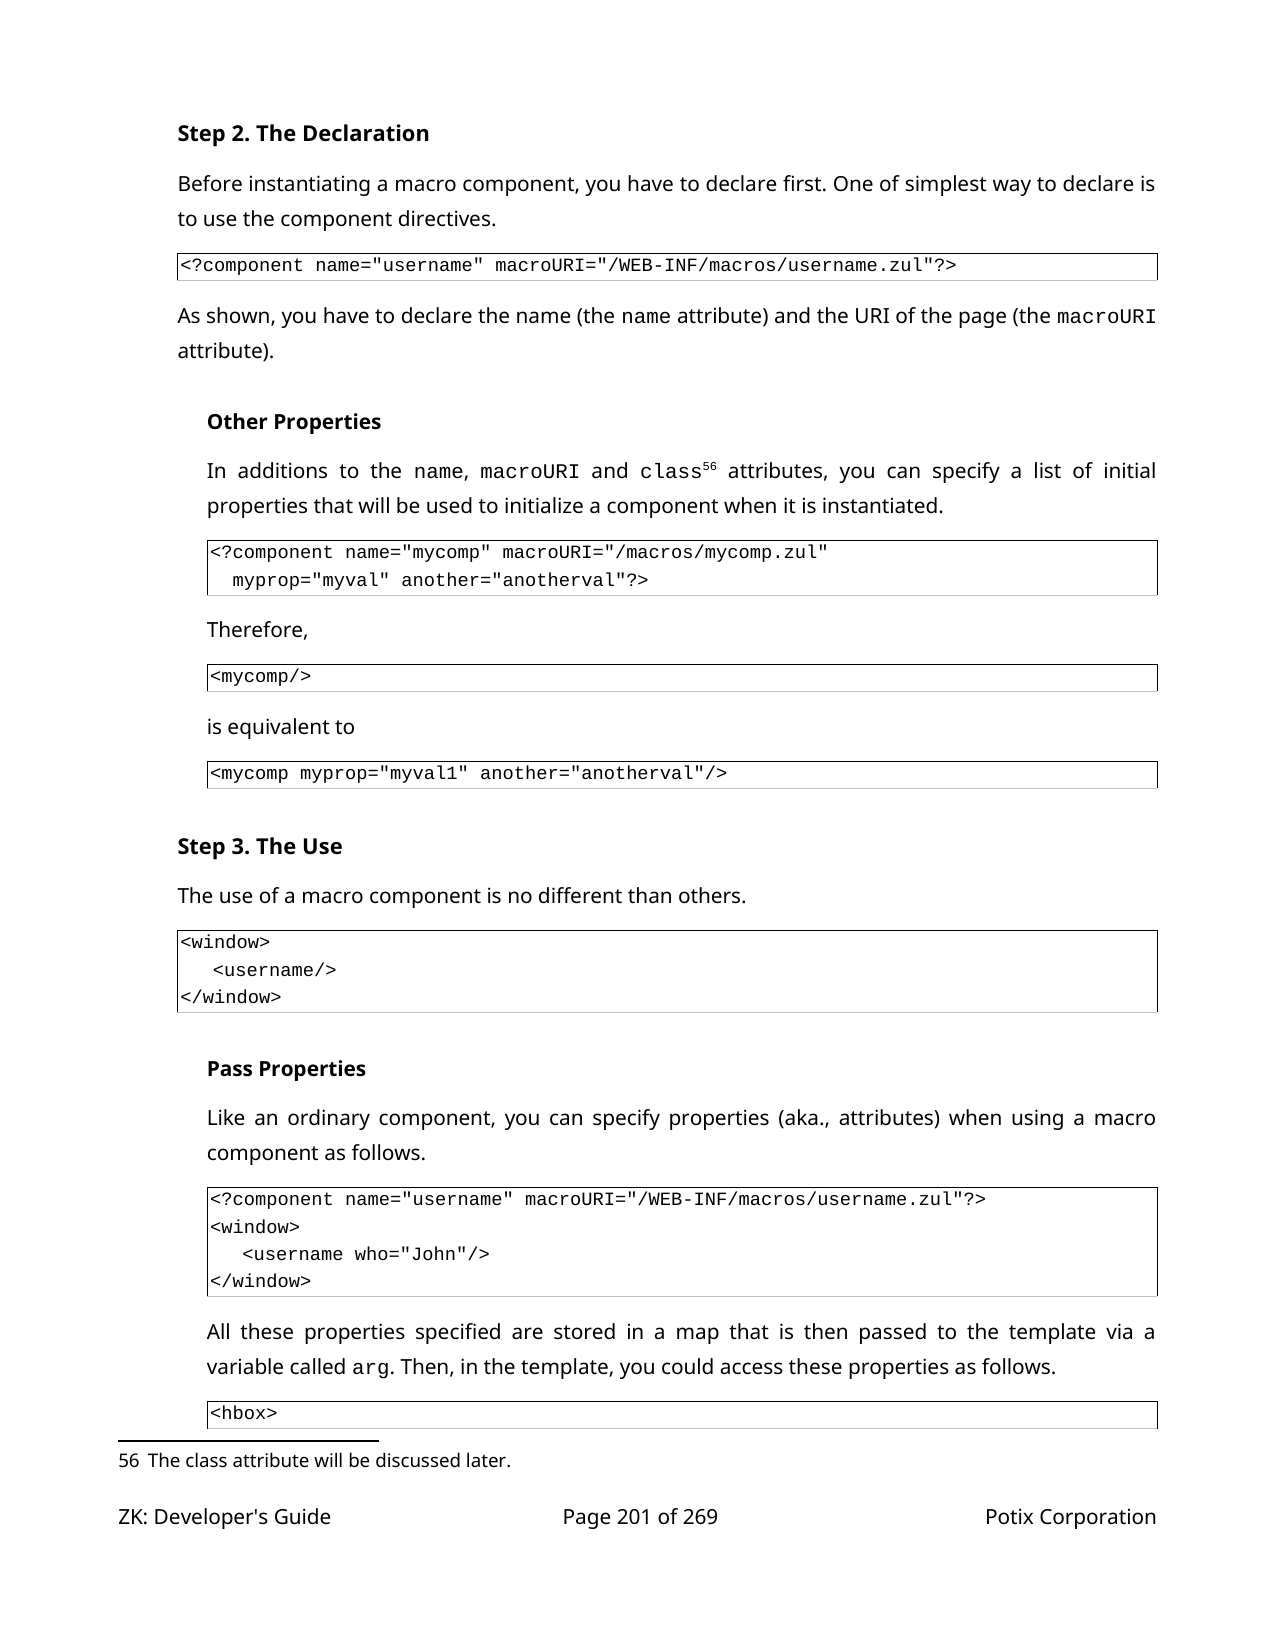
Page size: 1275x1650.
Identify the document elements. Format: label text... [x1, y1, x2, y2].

text myprop="myval" another="anotherval"?> [208, 567, 1157, 595]
text <?component name="username" macroURI="/WEB-INF/macros/username.zul"?> [178, 254, 1157, 280]
text Therefore, [207, 615, 1157, 643]
text The class attribute will be discussed later. [118, 1447, 1157, 1473]
text </window> [208, 1269, 1157, 1296]
text <window> [178, 931, 1157, 954]
text <?component name="mycomp" macroURI="/macros/mycomp.zul" [208, 541, 1157, 564]
text <window> [208, 1214, 1157, 1239]
text Like an ordinary component, you can specify properties (aka., attributes) when using a macro component as follows. [207, 1103, 1157, 1167]
text All these properties specified are stored in a map that is then passed to the template via a variable called arg. Then, in the template, you could access these properties as follows. [207, 1317, 1157, 1381]
text As shown, you have to declare the name (the name attribute) and the URI of the page (the macroURI attribute). [177, 301, 1157, 364]
text The use of a macro component is no different than others. [177, 881, 1157, 909]
text <mycomp/> [208, 665, 1157, 691]
subtitle Other Properties [207, 407, 1157, 435]
subtitle Step 3. The Use [177, 831, 1157, 861]
text </window> [178, 984, 1157, 1012]
subtitle Pass Properties [207, 1054, 1157, 1083]
text In additions to the name, macroURI and class attributes, you can specify a list of initial properties that will be used to initialize a component when it is instantiated. [207, 456, 1157, 519]
text <username/> [178, 957, 1157, 982]
subtitle Step 2. The Declaration [177, 118, 1157, 148]
text Before instantiating a macro component, you have to declare first. One of simplest way to declare is to use the component directives. [177, 169, 1157, 232]
text <username who="John"/> [208, 1242, 1157, 1266]
text <hbox> [208, 1402, 1157, 1428]
text <mycomp myprop="myval1" another="anotherval"/> [208, 762, 1157, 788]
text <?component name="username" macroURI="/WEB-INF/macros/username.zul"?> [208, 1188, 1157, 1212]
text is equivalent to [207, 712, 1157, 740]
